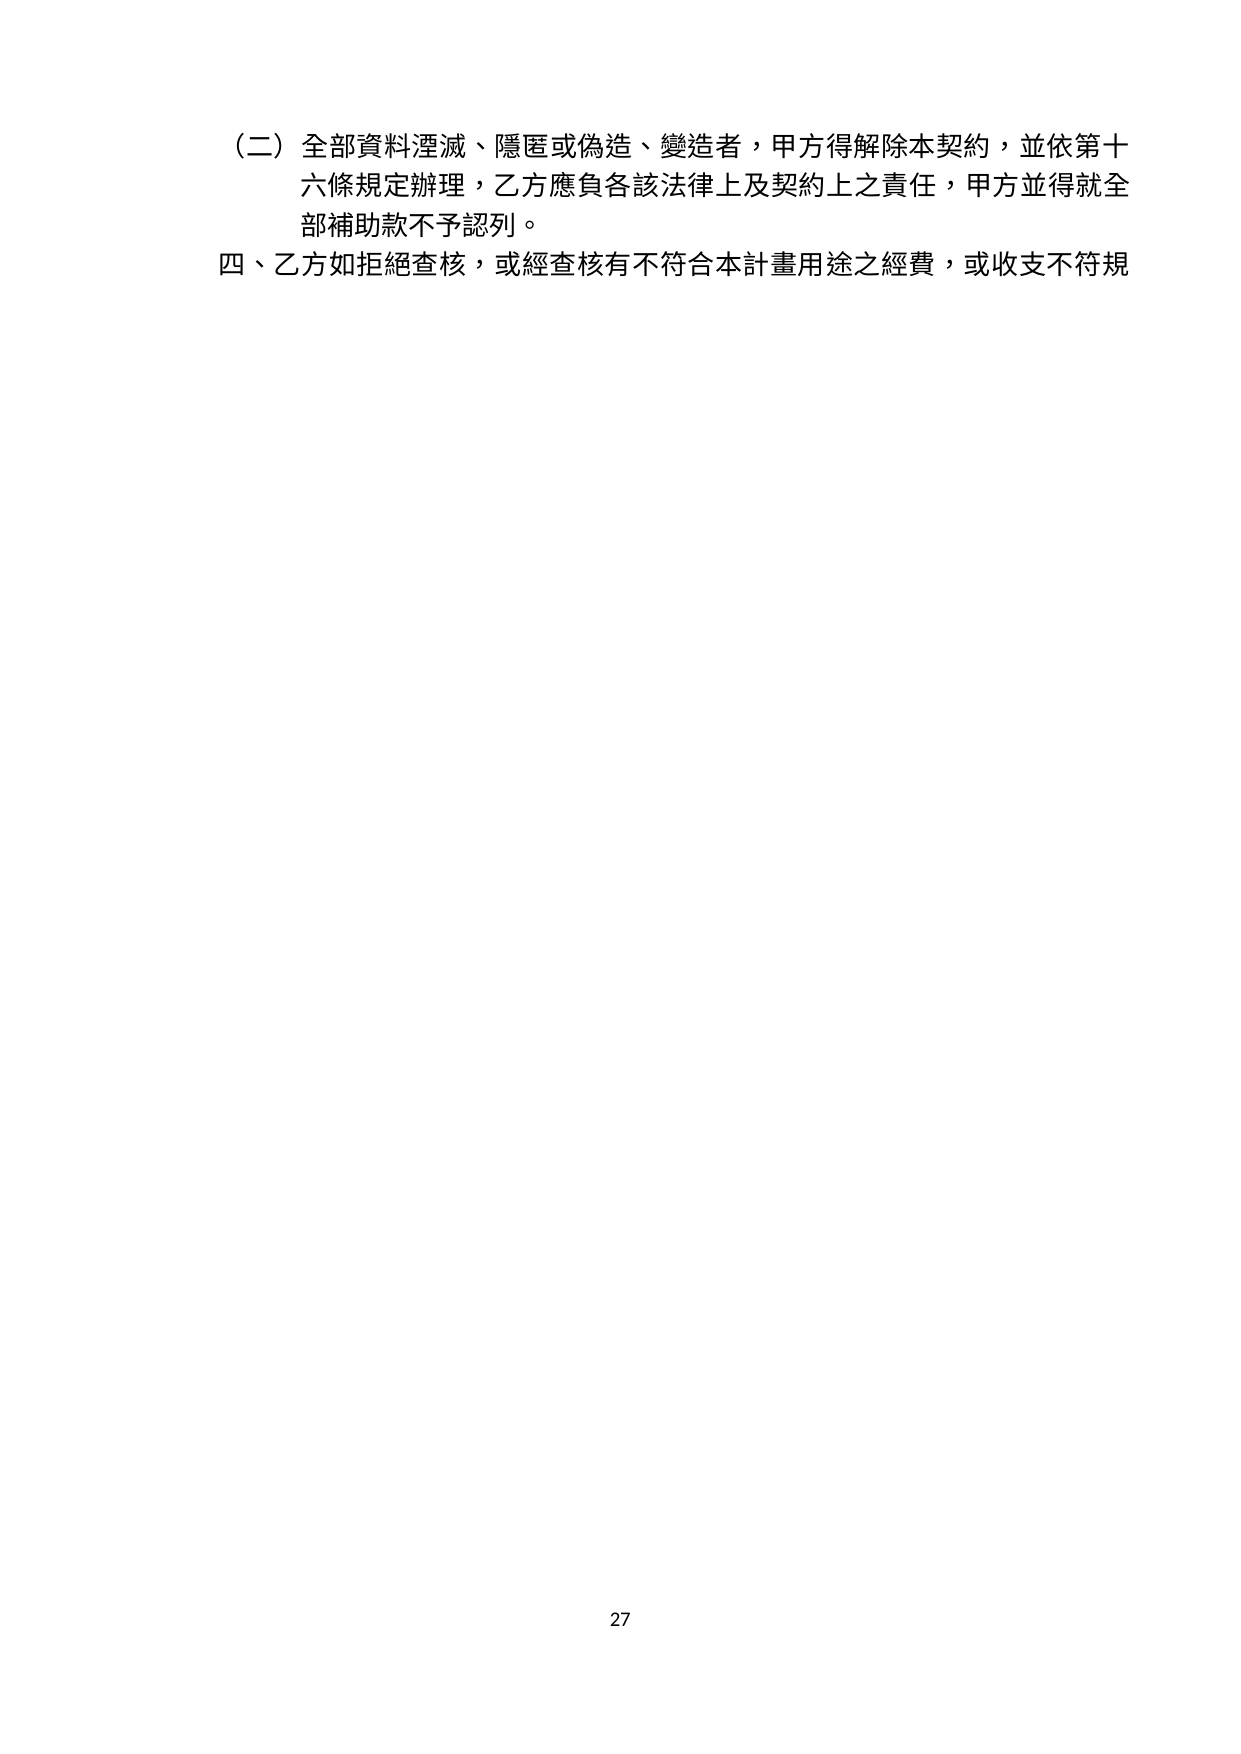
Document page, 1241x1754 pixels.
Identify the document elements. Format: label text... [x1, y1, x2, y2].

text （二）全部資料湮滅、隱匿或偽造、變造者，甲方得解除本契約，並依第十六條規定辦理，乙方應負各該法律上及契約上之責任，甲方並得就全部補助款不予認列。 [218, 125, 1131, 243]
text 四、乙方如拒絕查核，或經查核有不符合本計畫用途之經費，或收支不符規 [218, 243, 1131, 282]
